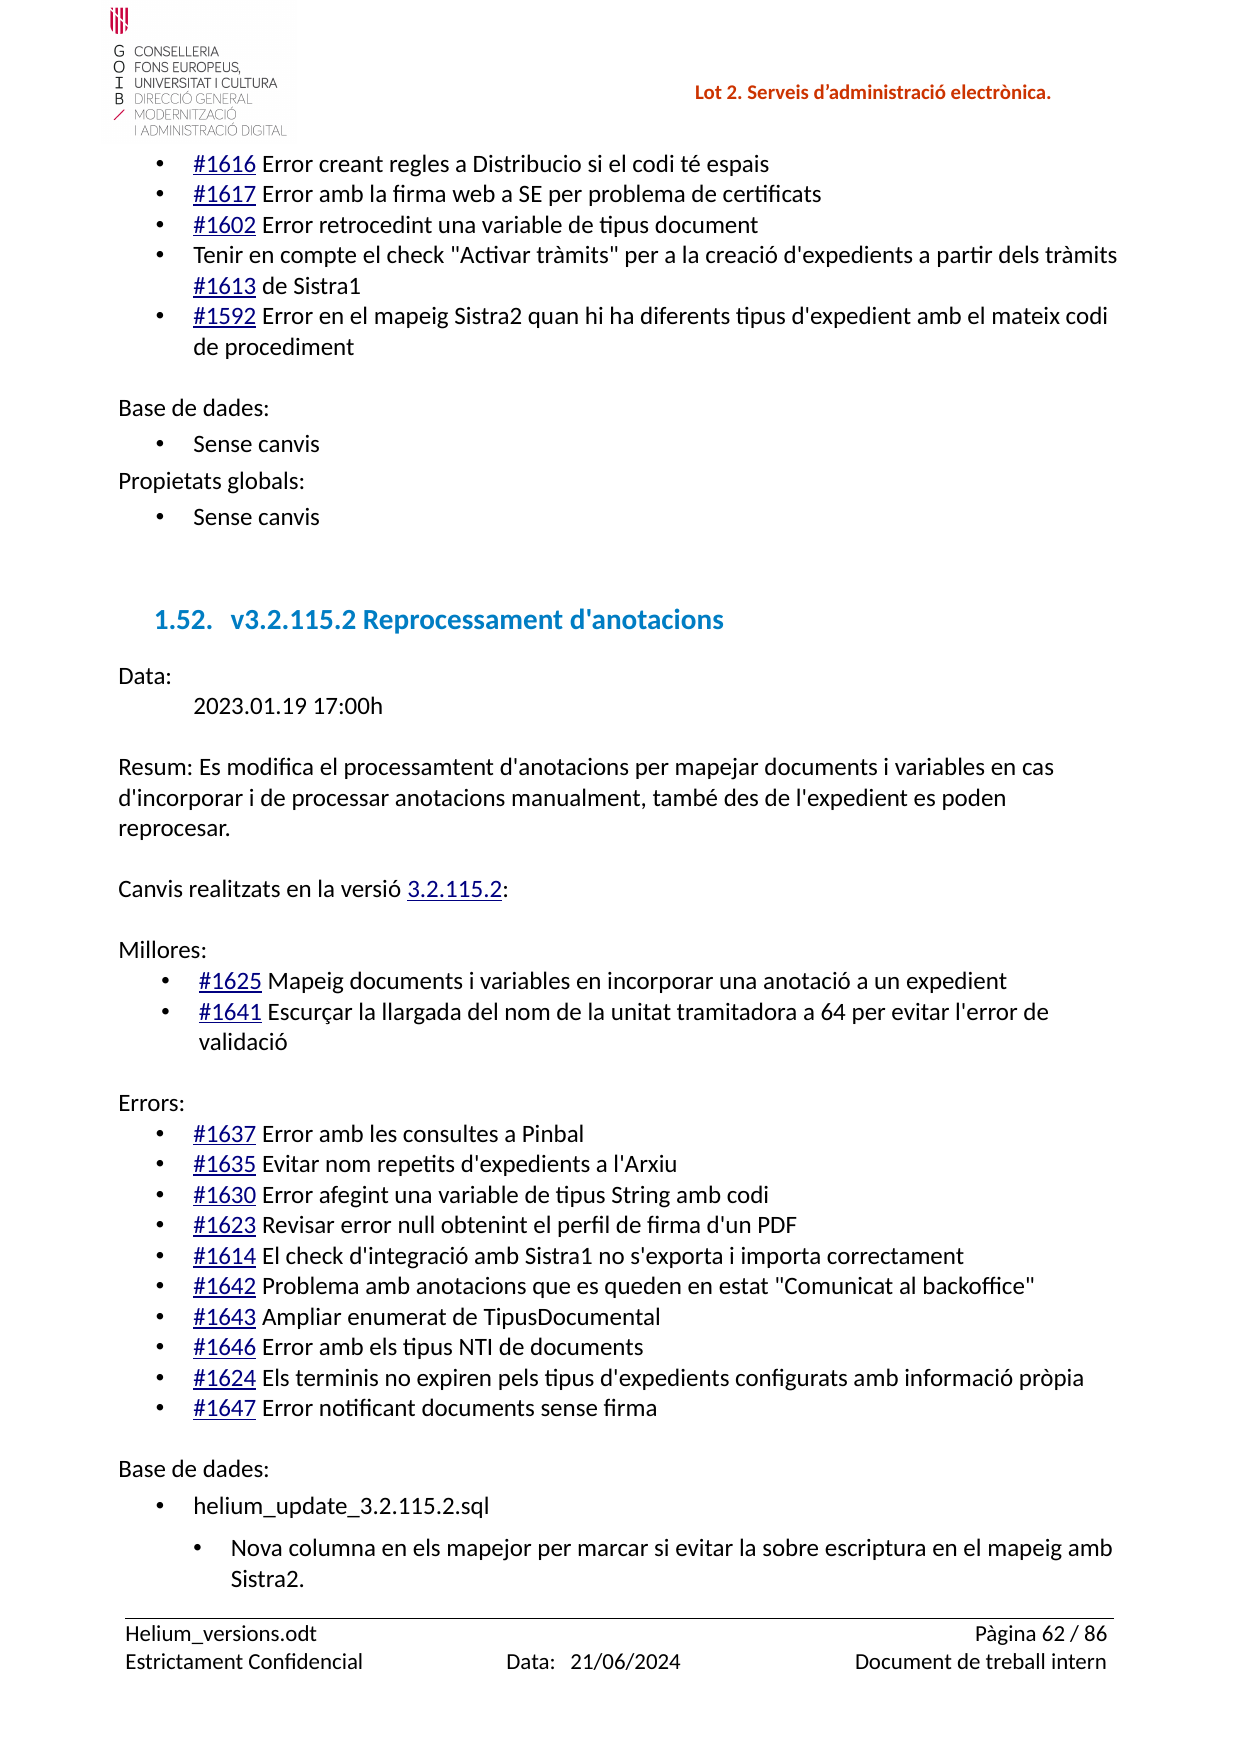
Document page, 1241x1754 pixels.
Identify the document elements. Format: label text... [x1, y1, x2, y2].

list #1625 Mapeig documents i variables en incorporar una anotació a un expedient [161, 965, 1122, 996]
text 2023.01.19 17:00h [118, 691, 1122, 721]
list helium_update_3.2.115.2.sql [156, 1490, 1122, 1521]
list Nova columna en els mapejor per marcar si evitar la sobre escriptura en el mapeig amb Sistra2. [193, 1532, 1122, 1593]
text Resum: Es modifica el processamtent d'anotacions per mapejar documents i variables en cas d'incorporar i de processar anotacions manualment, també des de l'expedient es poden reprocesar. [118, 752, 1122, 843]
list #1623 Revisar error null obtenint el perfil de firma d'un PDF [156, 1209, 1122, 1240]
text Data: [118, 660, 1122, 691]
subtitle v3.2.115.2 Reprocessament d'anotacions [153, 601, 1122, 636]
list #1646 Error amb els tipus NTI de documents [156, 1331, 1122, 1362]
list #1617 Error amb la firma web a SE per problema de certificats [156, 178, 1122, 209]
list Sense canvis [156, 501, 1122, 532]
list #1642 Problema amb anotacions que es queden en estat "Comunicat al backoffice" [156, 1270, 1122, 1301]
picture [100, 0, 297, 144]
list #1602 Error retrocedint una variable de tipus document [156, 209, 1122, 239]
text Propietats globals: [118, 465, 1122, 495]
list #1637 Error amb les consultes a Pinbal [156, 1118, 1122, 1148]
list #1641 Escurçar la llargada del nom de la unitat tramitadora a 64 per evitar l'error de validació [161, 996, 1122, 1057]
list #1614 El check d'integració amb Sistra1 no s'exporta i importa correctament [156, 1240, 1122, 1270]
list #1635 Evitar nom repetits d'expedients a l'Arxiu [156, 1148, 1122, 1179]
text Millores: [118, 935, 1122, 965]
list #1647 Error notificant documents sense firma [156, 1392, 1122, 1423]
text Base de dades: [118, 392, 1122, 422]
list #1643 Ampliar enumerat de TipusDocumental [156, 1301, 1122, 1331]
list #1592 Error en el mapeig Sistra2 quan hi ha diferents tipus d'expedient amb el mateix codi de procediment [156, 300, 1122, 361]
text Canvis realitzats en la versió 3.2.115.2: [118, 874, 1122, 904]
list #1616 Error creant regles a Distribucio si el codi té espais [156, 148, 1122, 178]
list Tenir en compte el check "Activar tràmits" per a la creació d'expedients a partir dels tràmits #1613 de Sistra1 [156, 239, 1122, 300]
list #1624 Els terminis no expiren pels tipus d'expedients configurats amb informació pròpia [156, 1362, 1122, 1392]
text Errors: [118, 1087, 1122, 1118]
text Base de dades: [118, 1453, 1122, 1484]
list #1630 Error afegint una variable de tipus String amb codi [156, 1179, 1122, 1209]
list Sense canvis [156, 428, 1122, 459]
